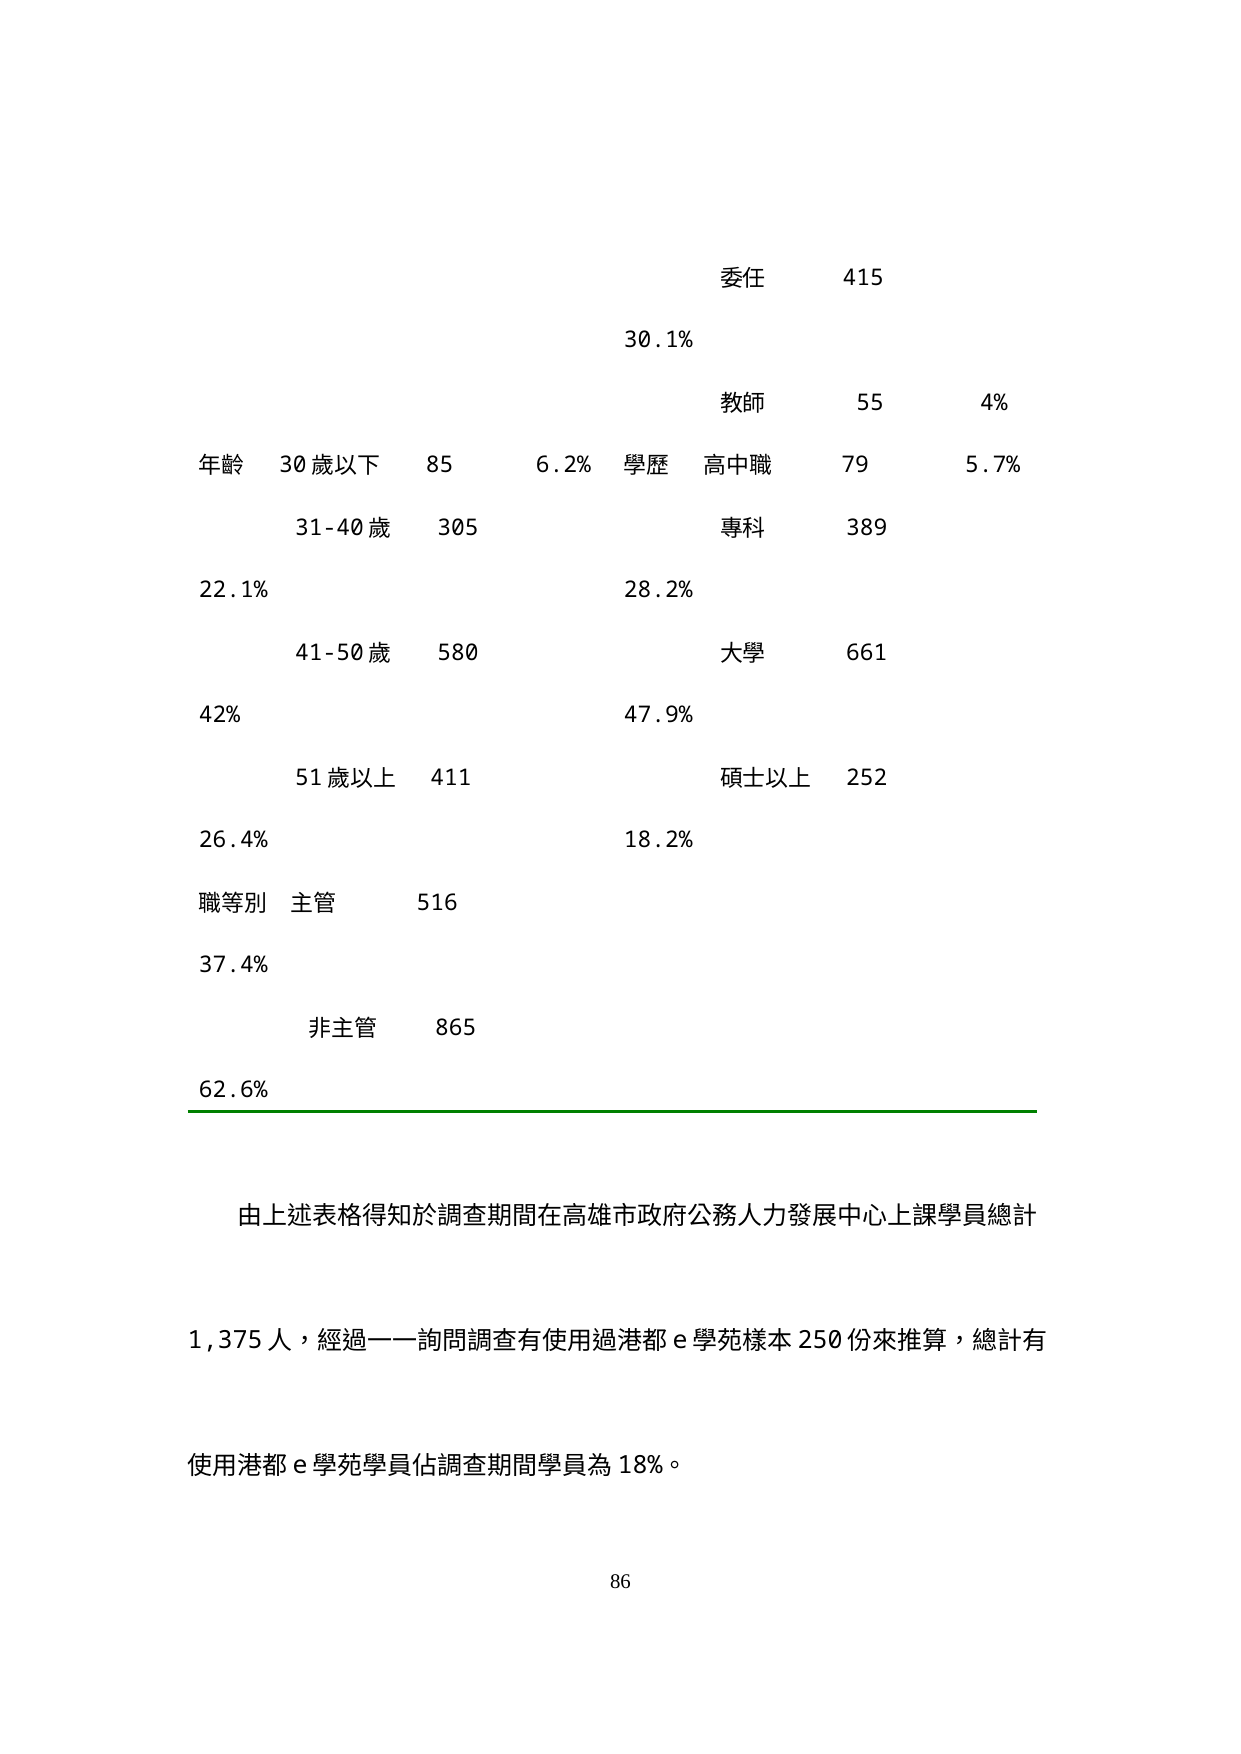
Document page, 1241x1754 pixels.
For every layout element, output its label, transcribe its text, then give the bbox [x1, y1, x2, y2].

text 由上述表格得知於調查期間在高雄市政府公務人力發展中心上課學員總計1,375人，經過一一詢問調查有使用過港都e學苑樣本250份來推算，總計有使用港都e學苑學員佔調查期間學員為18%。 [187, 1172, 1053, 1484]
table_cell [188, 172, 612, 422]
table_cell 職等別 主管 516 37.4% 非主管 865 62.6% [188, 860, 612, 1109]
table_cell [612, 860, 1037, 1109]
table_cell 年齡 30歲以下 85 6.2% 31-40歲 305 22.1% 41-50歲 580 42% 51歲以上 411 26.4% [188, 422, 612, 859]
table_cell 學歷 高中職 79 5.7% 專科 389 28.2% 大學 661 47.9% 碩士以上 252 18.2% [612, 422, 1037, 859]
table_cell 委任 415 30.1% 教師 55 4% [612, 172, 1037, 422]
